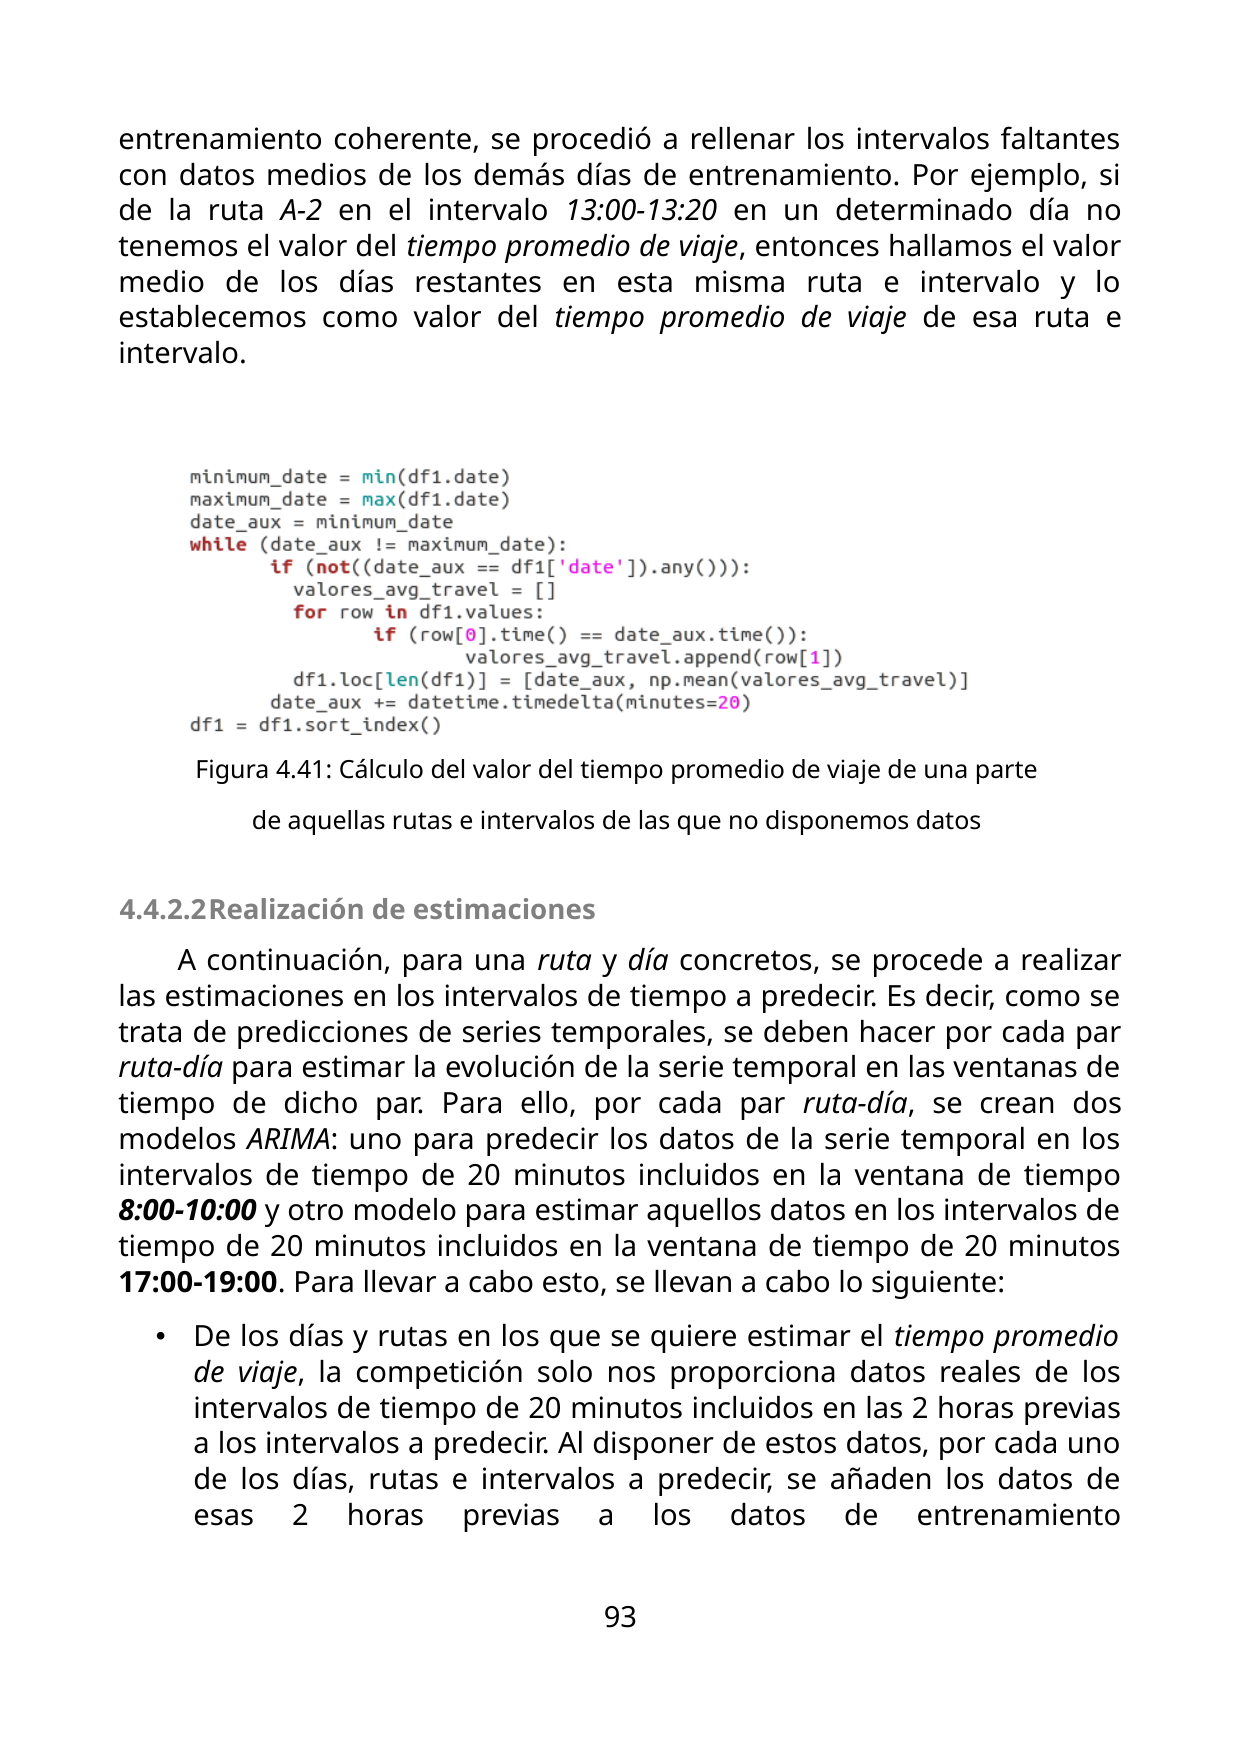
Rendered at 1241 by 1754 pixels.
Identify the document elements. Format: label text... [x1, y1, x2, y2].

picture [180, 467, 1053, 735]
text entrenamiento coherente, se procedió a rellenar los intervalos faltantes con datos medios de los demás días de entrenamiento. Por ejemplo, si de la ruta A-2 en el intervalo 13:00-13:20 en un determinado día no tenemos el valor del tiempo promedio de viaje, entonces hallamos el valor medio de los días restantes en esta misma ruta e intervalo y lo establecemos como valor del tiempo promedio de viaje de esa ruta e intervalo. [118, 118, 1122, 372]
text A continuación, para una ruta y día concretos, se procede a realizar las estimaciones en los intervalos de tiempo a predecir. Es decir, como se trata de predicciones de series temporales, se deben hacer por cada par ruta-día para estimar la evolución de la serie temporal en las ventanas de tiempo de dicho par. Para ello, por cada par ruta-día, se crean dos modelos ARIMA: uno para predecir los datos de la serie temporal en los intervalos de tiempo de 20 minutos incluidos en la ventana de tiempo 8:00-10:00 y otro modelo para estimar aquellos datos en los intervalos de tiempo de 20 minutos incluidos en la ventana de tiempo de 20 minutos 17:00-19:00. Para llevar a cabo esto, se llevan a cabo lo siguiente: [118, 939, 1122, 1301]
subtitle Realización de estimaciones [119, 889, 1122, 927]
text Figura 4.41: Cálculo del valor del tiempo promedio de viaje de una parte de aquellas rutas e intervalos de las que no disponemos datos [181, 735, 1053, 837]
list De los días y rutas en los que se quiere estimar el tiempo promedio de viaje, la competición solo nos proporciona datos reales de los intervalos de tiempo de 20 minutos incluidos en las 2 horas previas a los intervalos a predecir. Al disponer de estos datos, por cada uno de los días, rutas e intervalos a predecir, se añaden los datos de esas 2 horas previas a los datos de entrenamiento [156, 1315, 1122, 1534]
